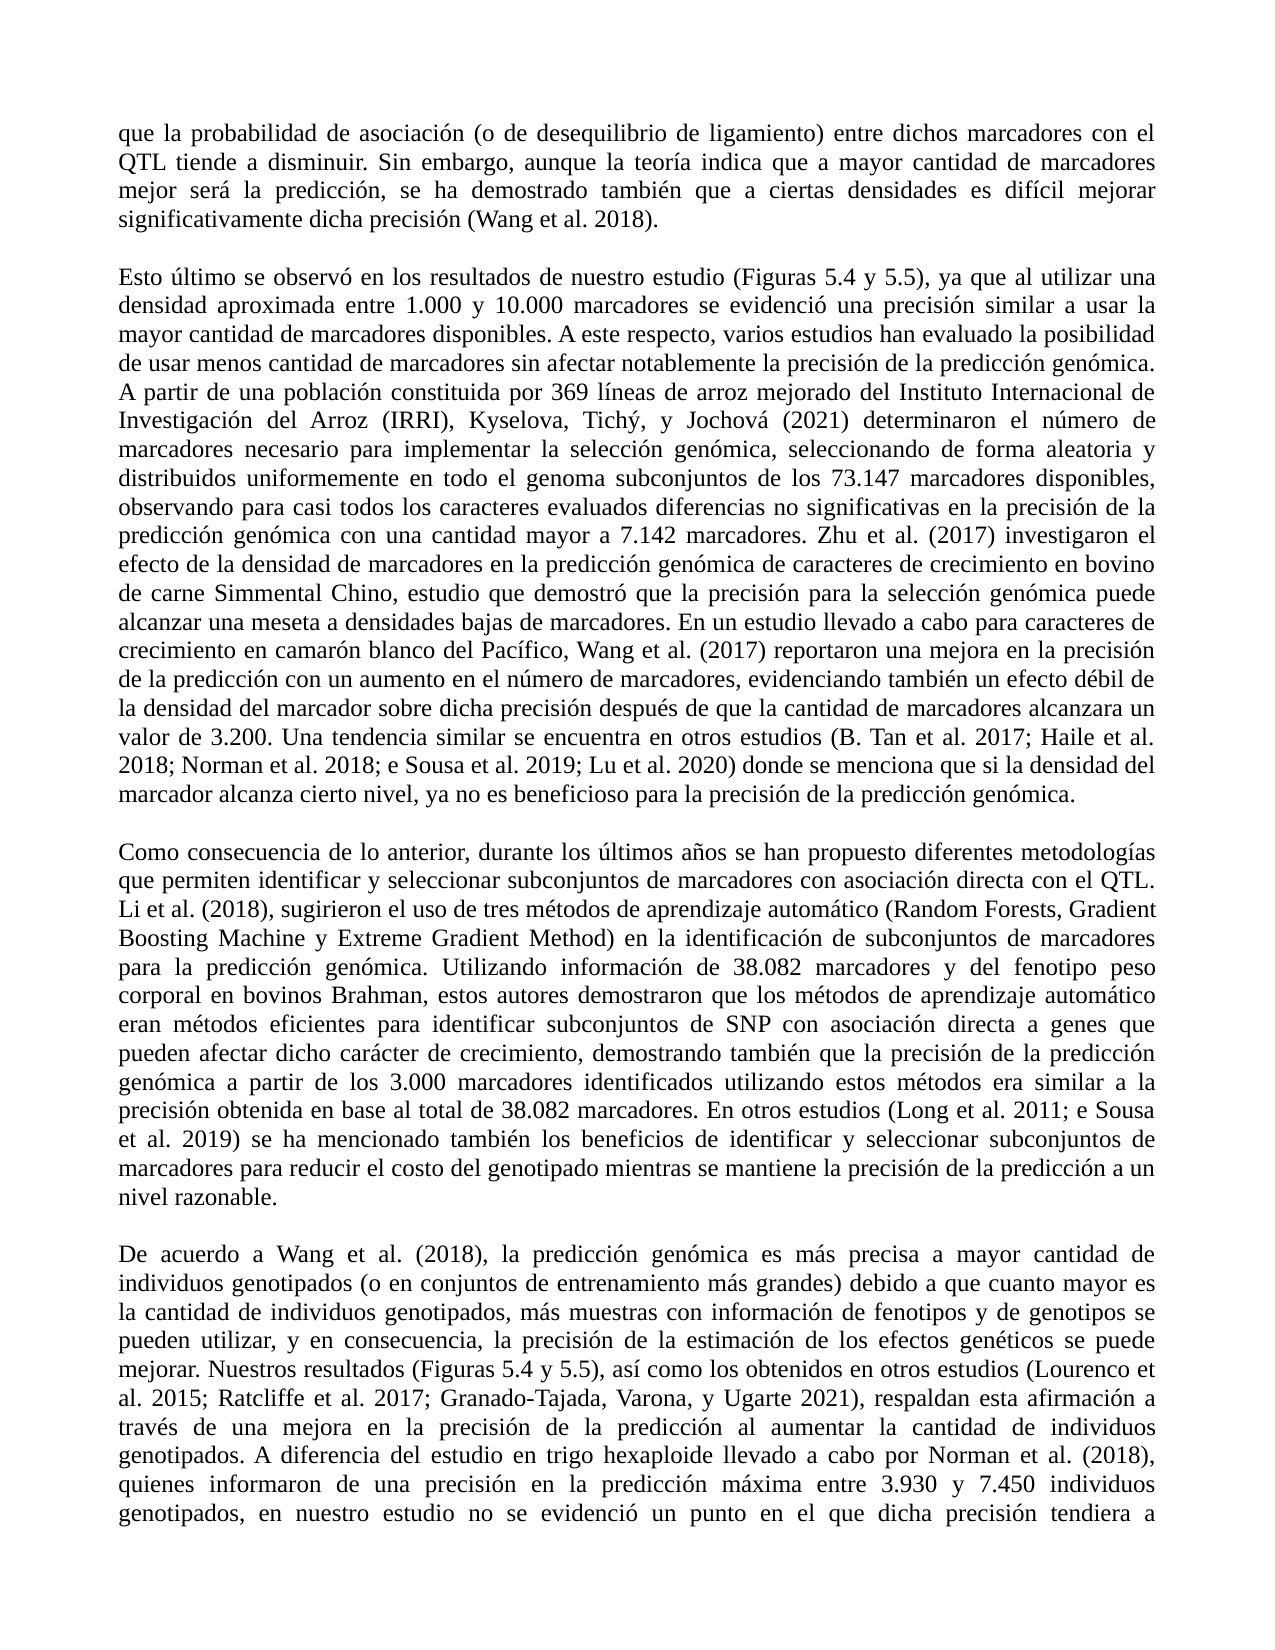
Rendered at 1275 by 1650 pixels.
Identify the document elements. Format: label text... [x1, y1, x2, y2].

text De acuerdo a Wang et al. (2018), la predicción genómica es más precisa a mayor cantidad de individuos genotipados (o en conjuntos de entrenamiento más grandes) debido a que cuanto mayor es la cantidad de individuos genotipados, más muestras con información de fenotipos y de genotipos se pueden utilizar, y en consecuencia, la precisión de la estimación de los efectos genéticos se puede mejorar. Nuestros resultados (Figuras 5.4 y 5.5), así como los obtenidos en otros estudios (Lourenco et al. 2015; Ratcliffe et al. 2017; Granado-Tajada, Varona, y Ugarte 2021), respaldan esta afirmación a través de una mejora en la precisión de la predicción al aumentar la cantidad de individuos genotipados. A diferencia del estudio en trigo hexaploide llevado a cabo por Norman et al. (2018), quienes informaron de una precisión en la predicción máxima entre 3.930 y 7.450 individuos genotipados, en nuestro estudio no se evidenció un punto en el que dicha precisión tendiera a [118, 1239, 1157, 1527]
text que la probabilidad de asociación (o de desequilibrio de ligamiento) entre dichos marcadores con el QTL tiende a disminuir. Sin embargo, aunque la teoría indica que a mayor cantidad de marcadores mejor será la predicción, se ha demostrado también que a ciertas densidades es difícil mejorar significativamente dicha precisión (Wang et al. 2018). [118, 118, 1157, 233]
text Esto último se observó en los resultados de nuestro estudio (Figuras 5.4 y 5.5), ya que al utilizar una densidad aproximada entre 1.000 y 10.000 marcadores se evidenció una precisión similar a usar la mayor cantidad de marcadores disponibles. A este respecto, varios estudios han evaluado la posibilidad de usar menos cantidad de marcadores sin afectar notablemente la precisión de la predicción genómica. A partir de una población constituida por 369 líneas de arroz mejorado del Instituto Internacional de Investigación del Arroz (IRRI), Kyselova, Tichý, y Jochová (2021) determinaron el número de marcadores necesario para implementar la selección genómica, seleccionando de forma aleatoria y distribuidos uniformemente en todo el genoma subconjuntos de los 73.147 marcadores disponibles, observando para casi todos los caracteres evaluados diferencias no significativas en la precisión de la predicción genómica con una cantidad mayor a 7.142 marcadores. Zhu et al. (2017) investigaron el efecto de la densidad de marcadores en la predicción genómica de caracteres de crecimiento en bovino de carne Simmental Chino, estudio que demostró que la precisión para la selección genómica puede alcanzar una meseta a densidades bajas de marcadores. En un estudio llevado a cabo para caracteres de crecimiento en camarón blanco del Pacífico, Wang et al. (2017) reportaron una mejora en la precisión de la predicción con un aumento en el número de marcadores, evidenciando también un efecto débil de la densidad del marcador sobre dicha precisión después de que la cantidad de marcadores alcanzara un valor de 3.200. Una tendencia similar se encuentra en otros estudios (B. Tan et al. 2017; Haile et al. 2018; Norman et al. 2018; e Sousa et al. 2019; Lu et al. 2020) donde se menciona que si la densidad del marcador alcanza cierto nivel, ya no es beneficioso para la precisión de la predicción genómica. [118, 262, 1157, 808]
text Como consecuencia de lo anterior, durante los últimos años se han propuesto diferentes metodologías que permiten identificar y seleccionar subconjuntos de marcadores con asociación directa con el QTL. Li et al. (2018), sugirieron el uso de tres métodos de aprendizaje automático (Random Forests, Gradient Boosting Machine y Extreme Gradient Method) en la identificación de subconjuntos de marcadores para la predicción genómica. Utilizando información de 38.082 marcadores y del fenotipo peso corporal en bovinos Brahman, estos autores demostraron que los métodos de aprendizaje automático eran métodos eficientes para identificar subconjuntos de SNP con asociación directa a genes que pueden afectar dicho carácter de crecimiento, demostrando también que la precisión de la predicción genómica a partir de los 3.000 marcadores identificados utilizando estos métodos era similar a la precisión obtenida en base al total de 38.082 marcadores. En otros estudios (Long et al. 2011; e Sousa et al. 2019) se ha mencionado también los beneficios de identificar y seleccionar subconjuntos de marcadores para reducir el costo del genotipado mientras se mantiene la precisión de la predicción a un nivel razonable. [118, 837, 1157, 1211]
